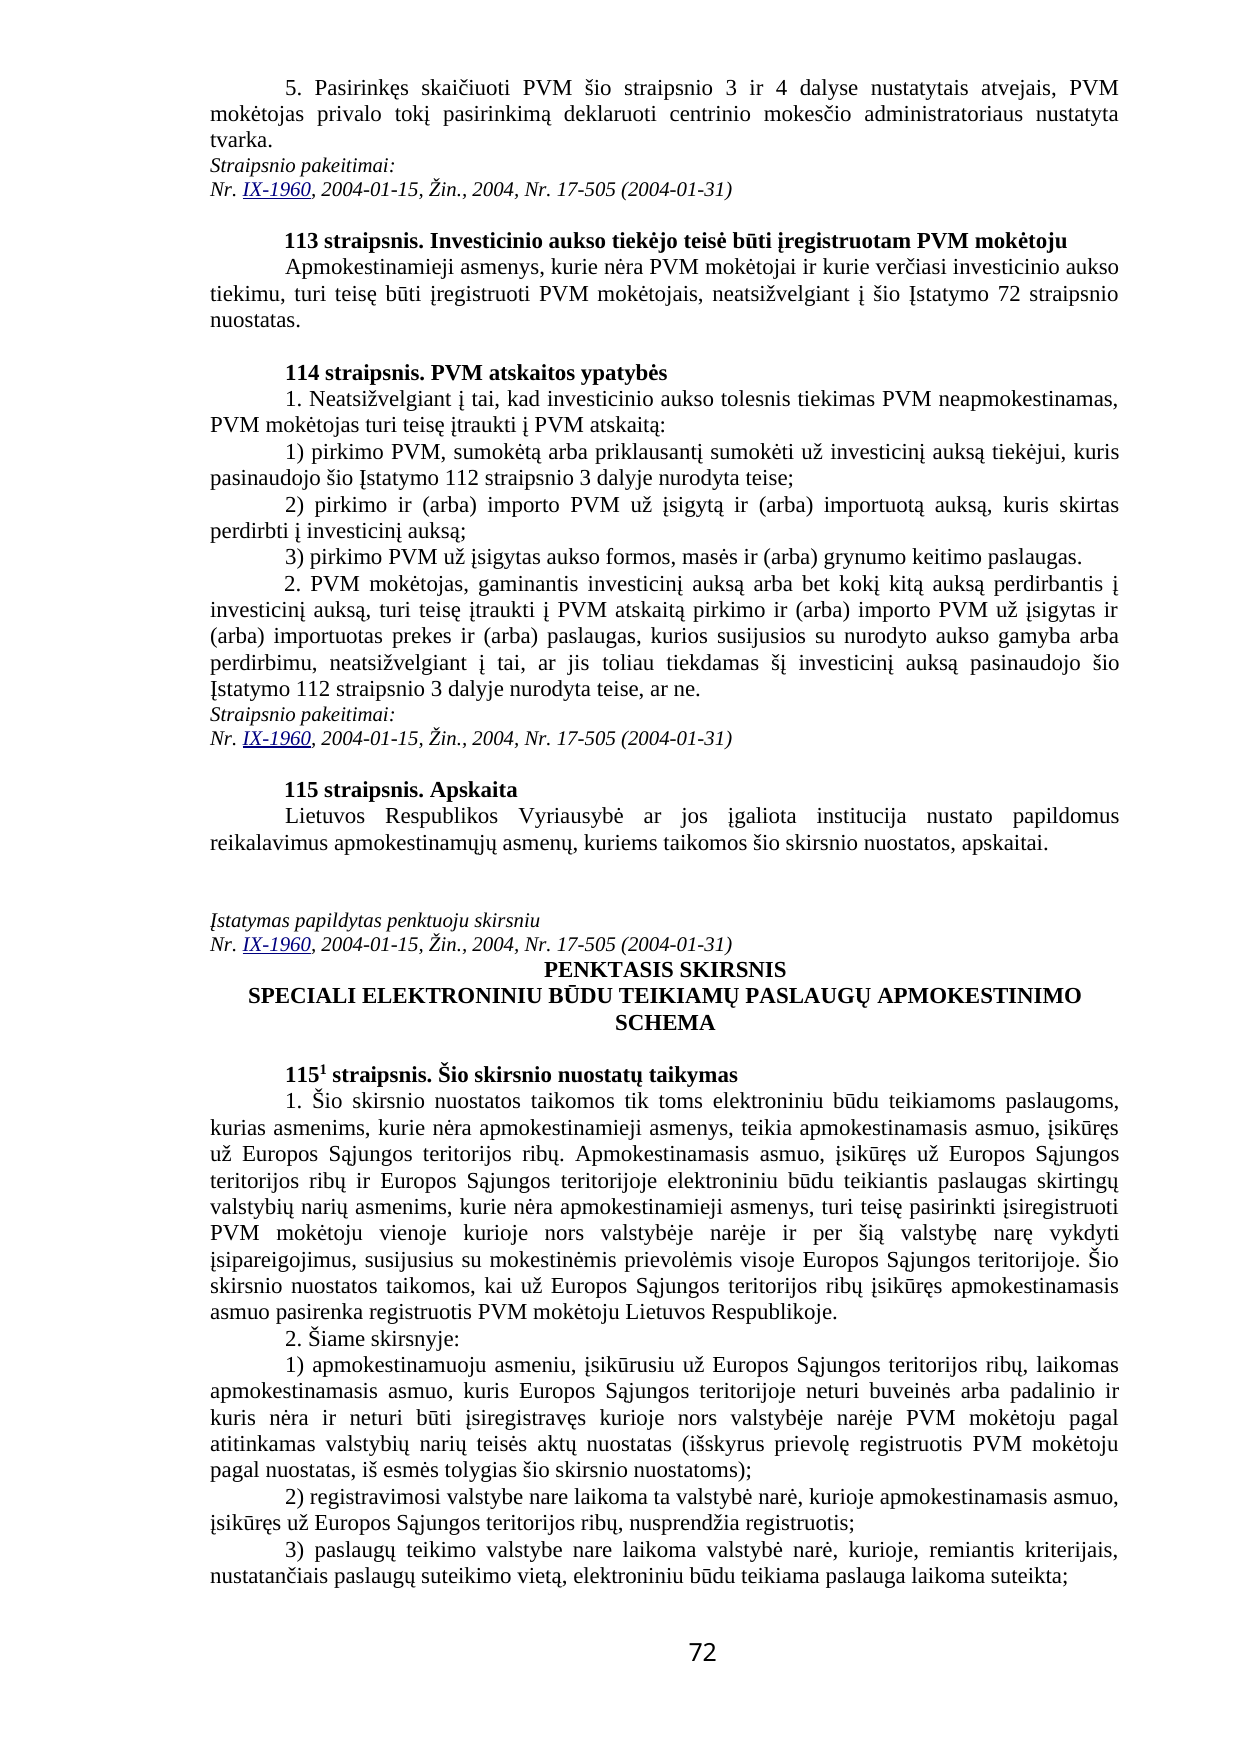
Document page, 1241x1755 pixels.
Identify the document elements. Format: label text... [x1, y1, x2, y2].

text 1) apmokestinamuoju asmeniu, įsikūrusiu už Europos Sąjungos teritorijos ribų, laikomas apmokestinamasis asmuo, kuris Europos Sąjungos teritorijoje neturi buveinės arba padalinio ir kuris nėra ir neturi būti įsiregistravęs kurioje nors valstybėje narėje PVM mokėtoju pagal atitinkamas valstybių narių teisės aktų nuostatas (išskyrus prievolę registruotis PVM mokėtoju pagal nuostatas, iš esmės tolygias šio skirsnio nuostatoms); [210, 1351, 1120, 1483]
text Apmokestinamieji asmenys, kurie nėra PVM mokėtojai ir kurie verčiasi investicinio aukso tiekimu, turi teisę būti įregistruoti PVM mokėtojais, neatsižvelgiant į šio Įstatymo 72 straipsnio nuostatas. [210, 253, 1120, 332]
text Nr. IX-1960, 2004-01-15, Žin., 2004, Nr. 17-505 (2004-01-31) [210, 932, 1120, 956]
text 1. Šio skirsnio nuostatos taikomos tik toms elektroniniu būdu teikiamoms paslaugoms, kurias asmenims, kurie nėra apmokestinamieji asmenys, teikia apmokestinamasis asmuo, įsikūręs už Europos Sąjungos teritorijos ribų. Apmokestinamasis asmuo, įsikūręs už Europos Sąjungos teritorijos ribų ir Europos Sąjungos teritorijoje elektroniniu būdu teikiantis paslaugas skirtingų valstybių narių asmenims, kurie nėra apmokestinamieji asmenys, turi teisę pasirinkti įsiregistruoti PVM mokėtoju vienoje kurioje nors valstybėje narėje ir per šią valstybę narę vykdyti įsipareigojimus, susijusius su mokestinėmis prievolėmis visoje Europos Sąjungos teritorijoje. Šio skirsnio nuostatos taikomos, kai už Europos Sąjungos teritorijos ribų įsikūręs apmokestinamasis asmuo pasirenka registruotis PVM mokėtoju Lietuvos Respublikoje. [210, 1088, 1120, 1325]
text Straipsnio pakeitimai: [210, 701, 1120, 726]
text Įstatymas papildytas penktuoju skirsniu [210, 908, 1120, 932]
text 2) registravimosi valstybe nare laikoma ta valstybė narė, kurioje apmokestinamasis asmuo, įsikūręs už Europos Sąjungos teritorijos ribų, nusprendžia registruotis; [210, 1483, 1120, 1536]
text 1. Neatsižvelgiant į tai, kad investicinio aukso tolesnis tiekimas PVM neapmokestinamas, PVM mokėtojas turi teisę įtraukti į PVM atskaitą: [210, 385, 1120, 438]
text 113 straipsnis. Investicinio aukso tiekėjo teisė būti įregistruotam PVM mokėtoju [210, 227, 1120, 253]
text 3) paslaugų teikimo valstybe nare laikoma valstybė narė, kurioje, remiantis kriterijais, nustatančiais paslaugų suteikimo vietą, elektroniniu būdu teikiama paslauga laikoma suteikta; [210, 1536, 1120, 1588]
text SPECIALI ELEKTRONINIU BŪDU TEIKIAMŲ PASLAUGŲ APMOKESTINIMO SCHEMA [210, 982, 1120, 1035]
text Nr. IX-1960, 2004-01-15, Žin., 2004, Nr. 17-505 (2004-01-31) [210, 177, 1120, 201]
text 2. PVM mokėtojas, gaminantis investicinį auksą arba bet kokį kitą auksą perdirbantis į investicinį auksą, turi teisę įtraukti į PVM atskaitą pirkimo ir (arba) importo PVM už įsigytas ir (arba) importuotas prekes ir (arba) paslaugas, kurios susijusios su nurodyto aukso gamyba arba perdirbimu, neatsižvelgiant į tai, ar jis toliau tiekdamas šį investicinį auksą pasinaudojo šio Įstatymo 112 straipsnio 3 dalyje nurodyta teise, ar ne. [210, 570, 1120, 701]
text Lietuvos Respublikos Vyriausybė ar jos įgaliota institucija nustato papildomus reikalavimus apmokestinamųjų asmenų, kuriems taikomos šio skirsnio nuostatos, apskaitai. [210, 802, 1120, 855]
subtitle PENKTASIS SKIRSNIS [210, 956, 1120, 982]
text 2) pirkimo ir (arba) importo PVM už įsigytą ir (arba) importuotą auksą, kuris skirtas perdirbti į investicinį auksą; [210, 491, 1120, 543]
text Nr. IX-1960, 2004-01-15, Žin., 2004, Nr. 17-505 (2004-01-31) [210, 726, 1120, 749]
text 5. Pasirinkęs skaičiuoti PVM šio straipsnio 3 ir 4 dalyse nustatytais atvejais, PVM mokėtojas privalo tokį pasirinkimą deklaruoti centrinio mokesčio administratoriaus nustatyta tvarka. [210, 73, 1120, 153]
text 1) pirkimo PVM, sumokėtą arba priklausantį sumokėti už investicinį auksą tiekėjui, kuris pasinaudojo šio Įstatymo 112 straipsnio 3 dalyje nurodyta teise; [210, 438, 1120, 491]
text 114 straipsnis. PVM atskaitos ypatybės [210, 359, 1120, 385]
text 2. Šiame skirsnyje: [210, 1325, 1120, 1351]
text Straipsnio pakeitimai: [210, 153, 1120, 177]
text 3) pirkimo PVM už įsigytas aukso formos, masės ir (arba) grynumo keitimo paslaugas. [210, 543, 1120, 570]
text 1151 straipsnis. Šio skirsnio nuostatų taikymas [210, 1061, 1120, 1088]
text 115 straipsnis. Apskaita [210, 776, 1120, 802]
